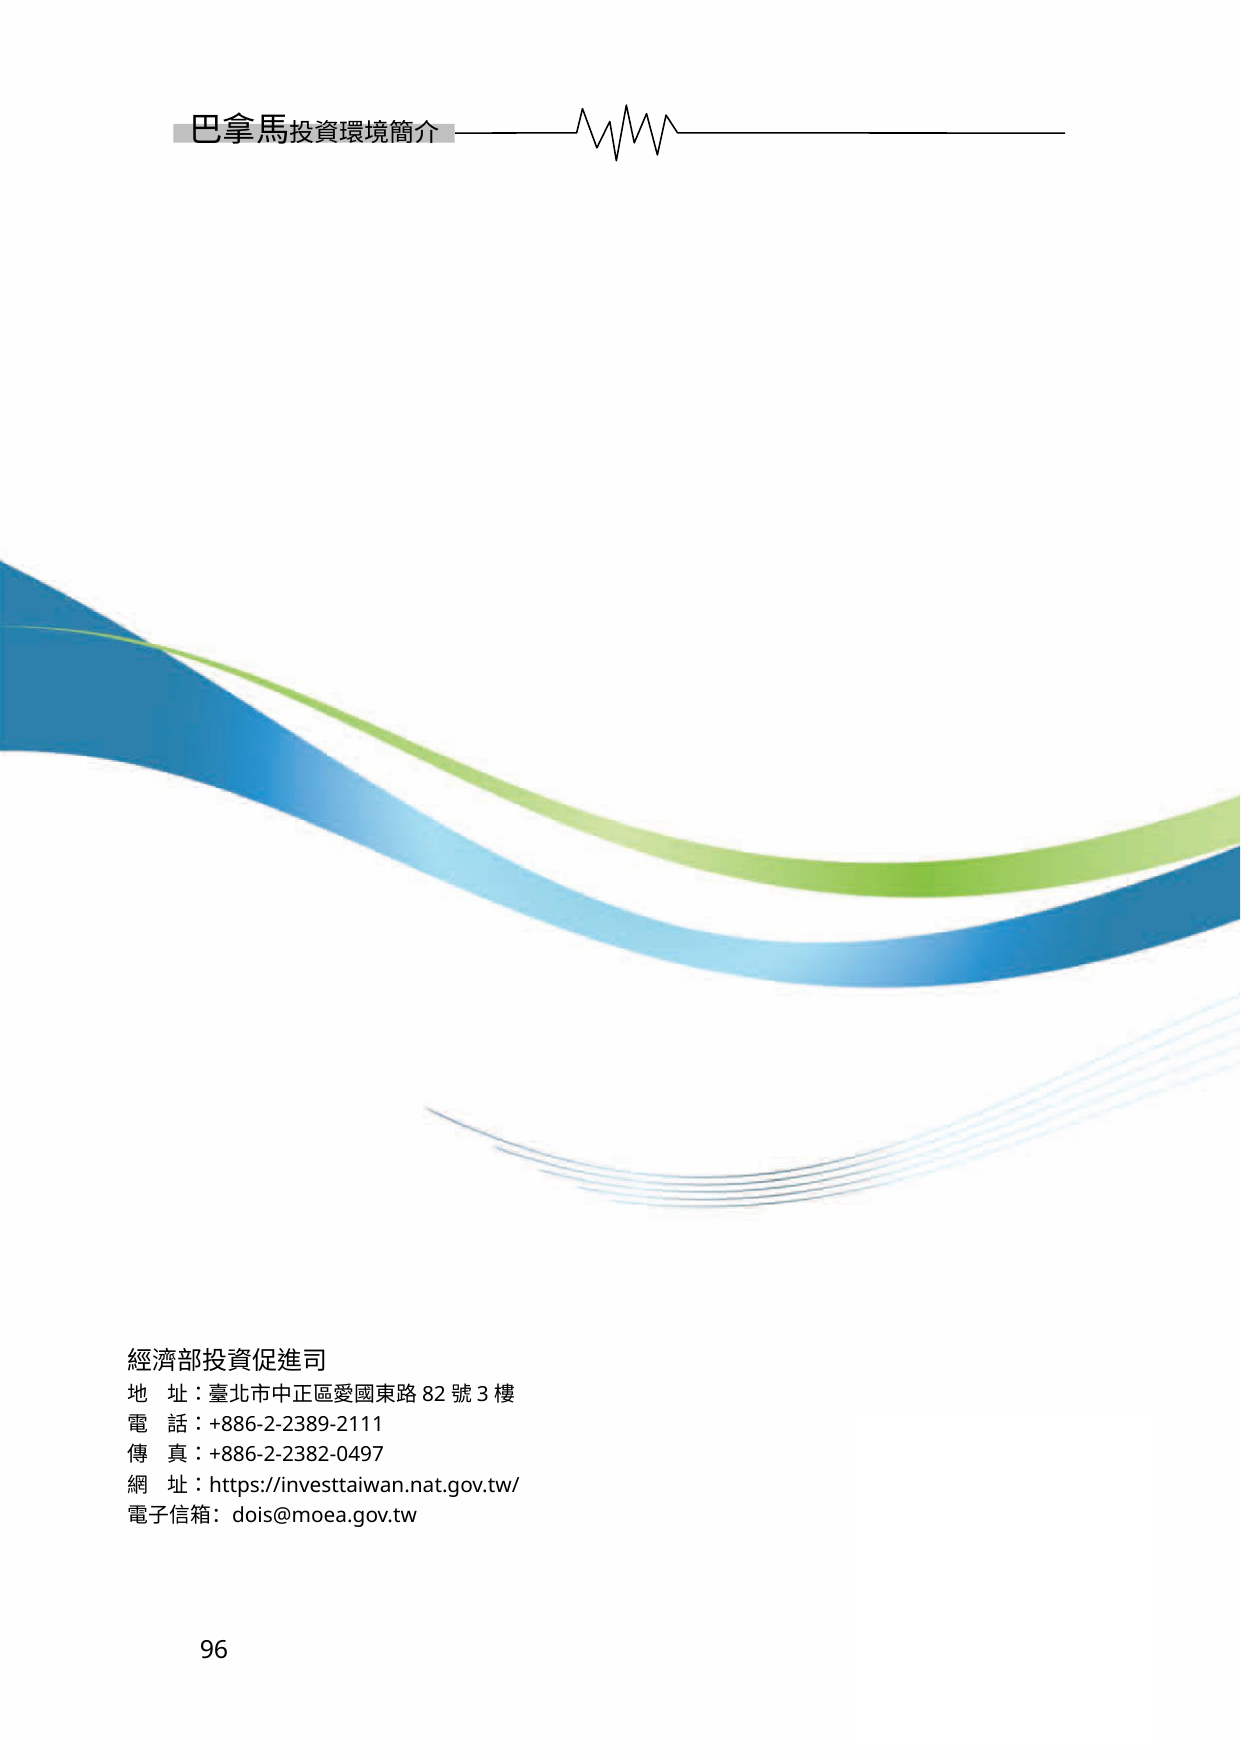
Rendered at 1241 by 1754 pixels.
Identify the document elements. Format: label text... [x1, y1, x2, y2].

text 電子信箱：dois@moea.gov.tw [128, 1498, 1123, 1528]
text 地 址：臺北市中正區愛國東路 82 號 3 樓 [128, 1377, 1123, 1407]
text 網 址：https://investtaiwan.nat.gov.tw/ [128, 1468, 1123, 1498]
picture [0, 0, 1241, 1754]
text 經濟部投資促進司 [128, 1341, 1123, 1377]
text 傳 真：+886-2-2382-0497 [128, 1438, 1123, 1468]
text 電 話：+886-2-2389-2111 [128, 1407, 1123, 1438]
